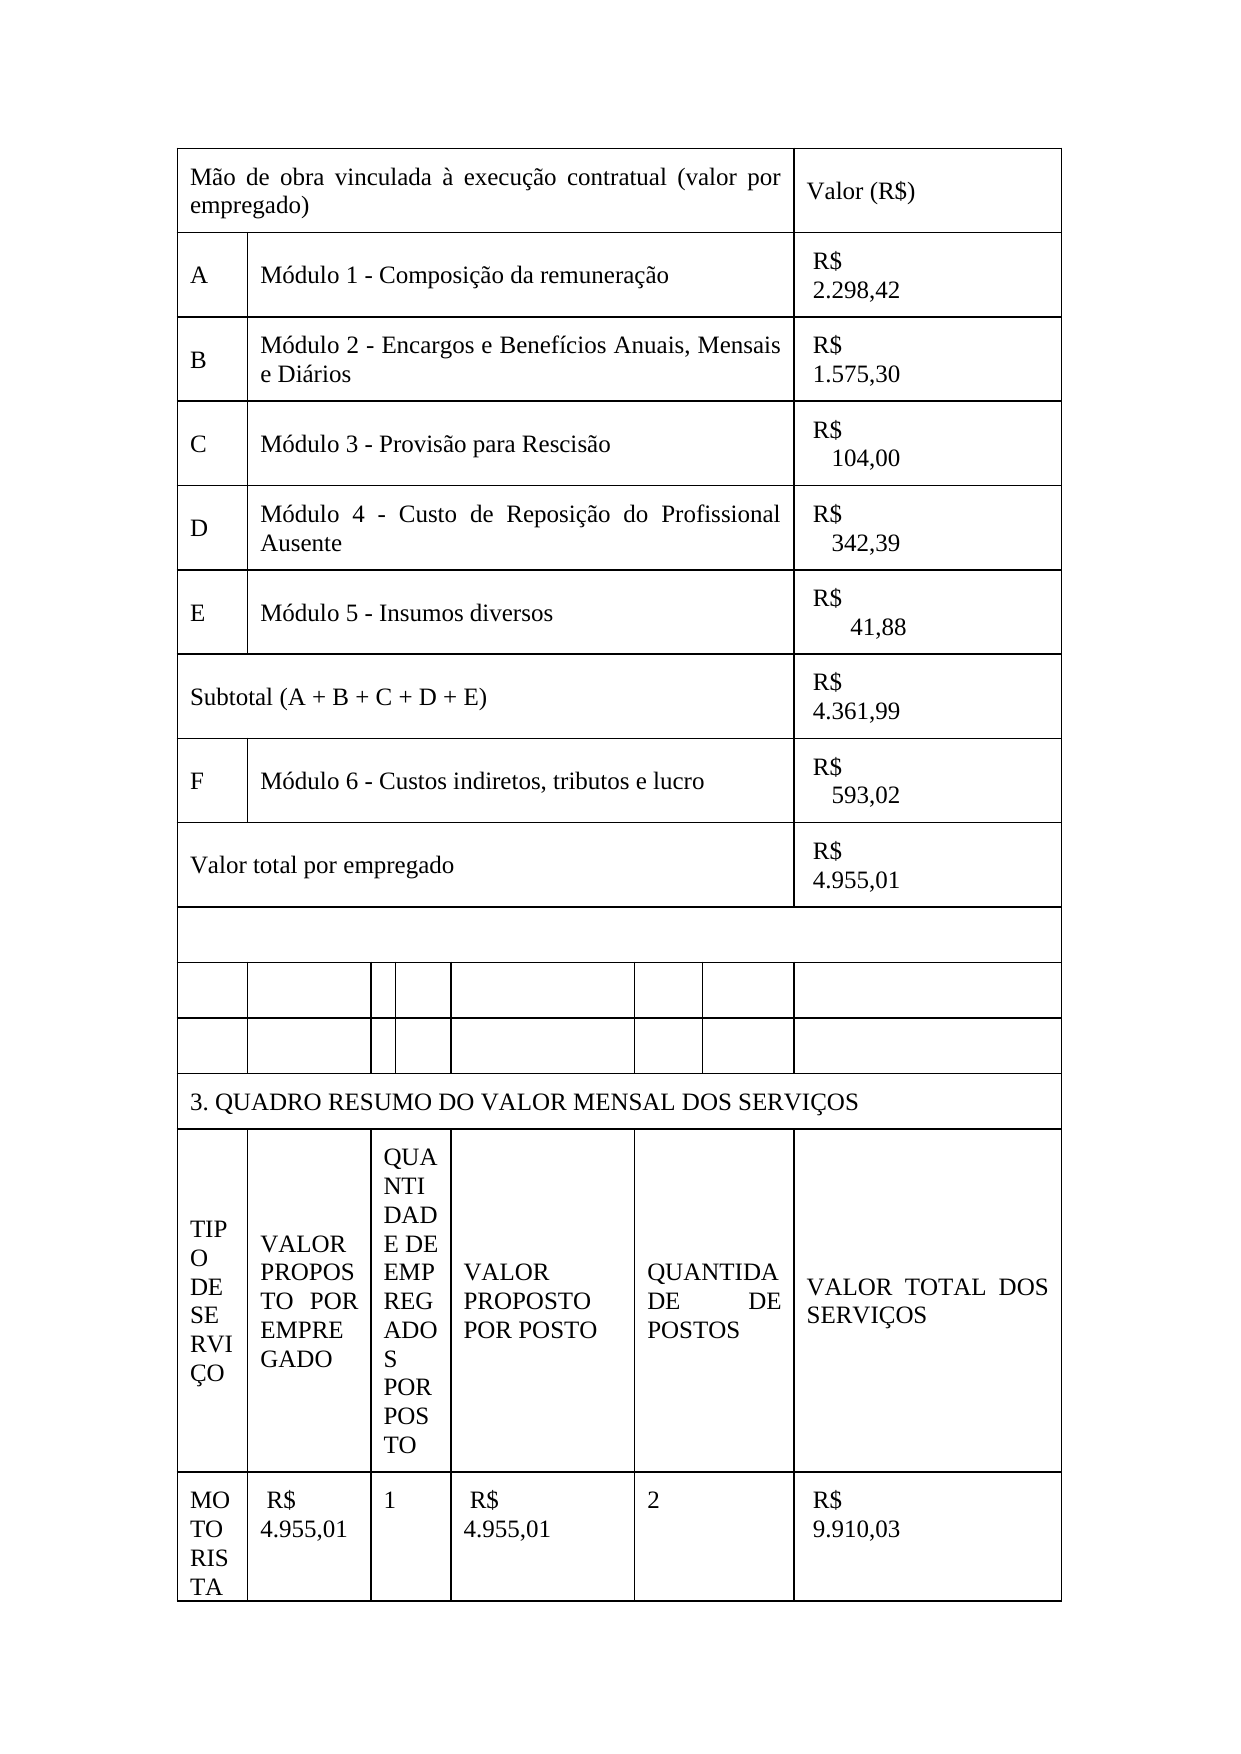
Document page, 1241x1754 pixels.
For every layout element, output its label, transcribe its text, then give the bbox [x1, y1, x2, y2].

table_cell [178, 1019, 247, 1073]
table_cell 2 [635, 1473, 793, 1600]
table_cell R$ 9.910,03 [795, 1473, 1061, 1600]
table_cell R$ 4.955,01 [452, 1473, 634, 1600]
table_cell R$ 4.955,01 [248, 1473, 370, 1600]
table_cell [795, 963, 1061, 1017]
table_cell [703, 1019, 793, 1073]
table_cell C [178, 402, 247, 485]
table_cell Subtotal (A + B + C + D + E) [178, 655, 793, 737]
table_cell 1 [372, 1473, 450, 1600]
table_cell [452, 1019, 634, 1073]
table_cell R$ 1.575,30 [795, 318, 1061, 400]
table_cell TIPO DE SERVIÇO [178, 1130, 247, 1471]
table_cell R$ 593,02 [795, 739, 1061, 822]
table_cell R$ 41,88 [795, 571, 1061, 653]
table_cell [396, 963, 450, 1017]
table_cell E [178, 571, 247, 653]
table_cell A [178, 233, 247, 316]
table_cell [635, 1019, 702, 1073]
table_cell F [178, 739, 247, 822]
table_cell R$ 2.298,42 [795, 233, 1061, 316]
table_cell Valor (R$) [795, 149, 1061, 232]
table_cell Mão de obra vinculada à execução contratual (valor por empregado) [178, 149, 793, 232]
table_cell R$ 4.361,99 [795, 655, 1061, 737]
table_cell R$ 342,39 [795, 486, 1061, 569]
table_cell 3. QUADRO RESUMO DO VALOR MENSAL DOS SERVIÇOS [178, 1074, 1061, 1128]
table_cell R$ 104,00 [795, 402, 1061, 485]
table_cell MOTORISTA [178, 1473, 247, 1600]
table_cell Valor total por empregado [178, 823, 793, 906]
table_cell Módulo 2 - Encargos e Benefícios Anuais, Mensais e Diários [248, 318, 793, 400]
table_cell [178, 908, 1061, 962]
table_cell [248, 963, 370, 1017]
table_cell [396, 1019, 450, 1073]
table_cell Módulo 5 - Insumos diversos [248, 571, 793, 653]
table_cell VALOR PROPOSTO POR POSTO [452, 1130, 634, 1471]
table_cell Módulo 4 - Custo de Reposição do Profissional Ausente [248, 486, 793, 569]
table_cell [372, 1019, 395, 1073]
table_cell [372, 963, 395, 1017]
table_cell VALOR TOTAL DOS SERVIÇOS [795, 1130, 1061, 1471]
table_cell Módulo 6 - Custos indiretos, tributos e lucro [248, 739, 793, 822]
table_cell [178, 963, 247, 1017]
table_cell D [178, 486, 247, 569]
table_cell [248, 1019, 370, 1073]
table_cell [452, 963, 634, 1017]
table_cell [703, 963, 793, 1017]
table_cell [635, 963, 702, 1017]
table_cell Módulo 1 - Composição da remuneração [248, 233, 793, 316]
table_cell R$ 4.955,01 [795, 823, 1061, 906]
table_cell Módulo 3 - Provisão para Rescisão [248, 402, 793, 485]
table_cell B [178, 318, 247, 400]
table_cell QUANTIDADE DE POSTOS [635, 1130, 793, 1471]
table_cell QUANTIDADE DE EMPREGADOS POR POSTO [372, 1130, 450, 1471]
table_cell VALOR PROPOSTO POR EMPREGADO [248, 1130, 370, 1471]
table_cell [795, 1019, 1061, 1073]
